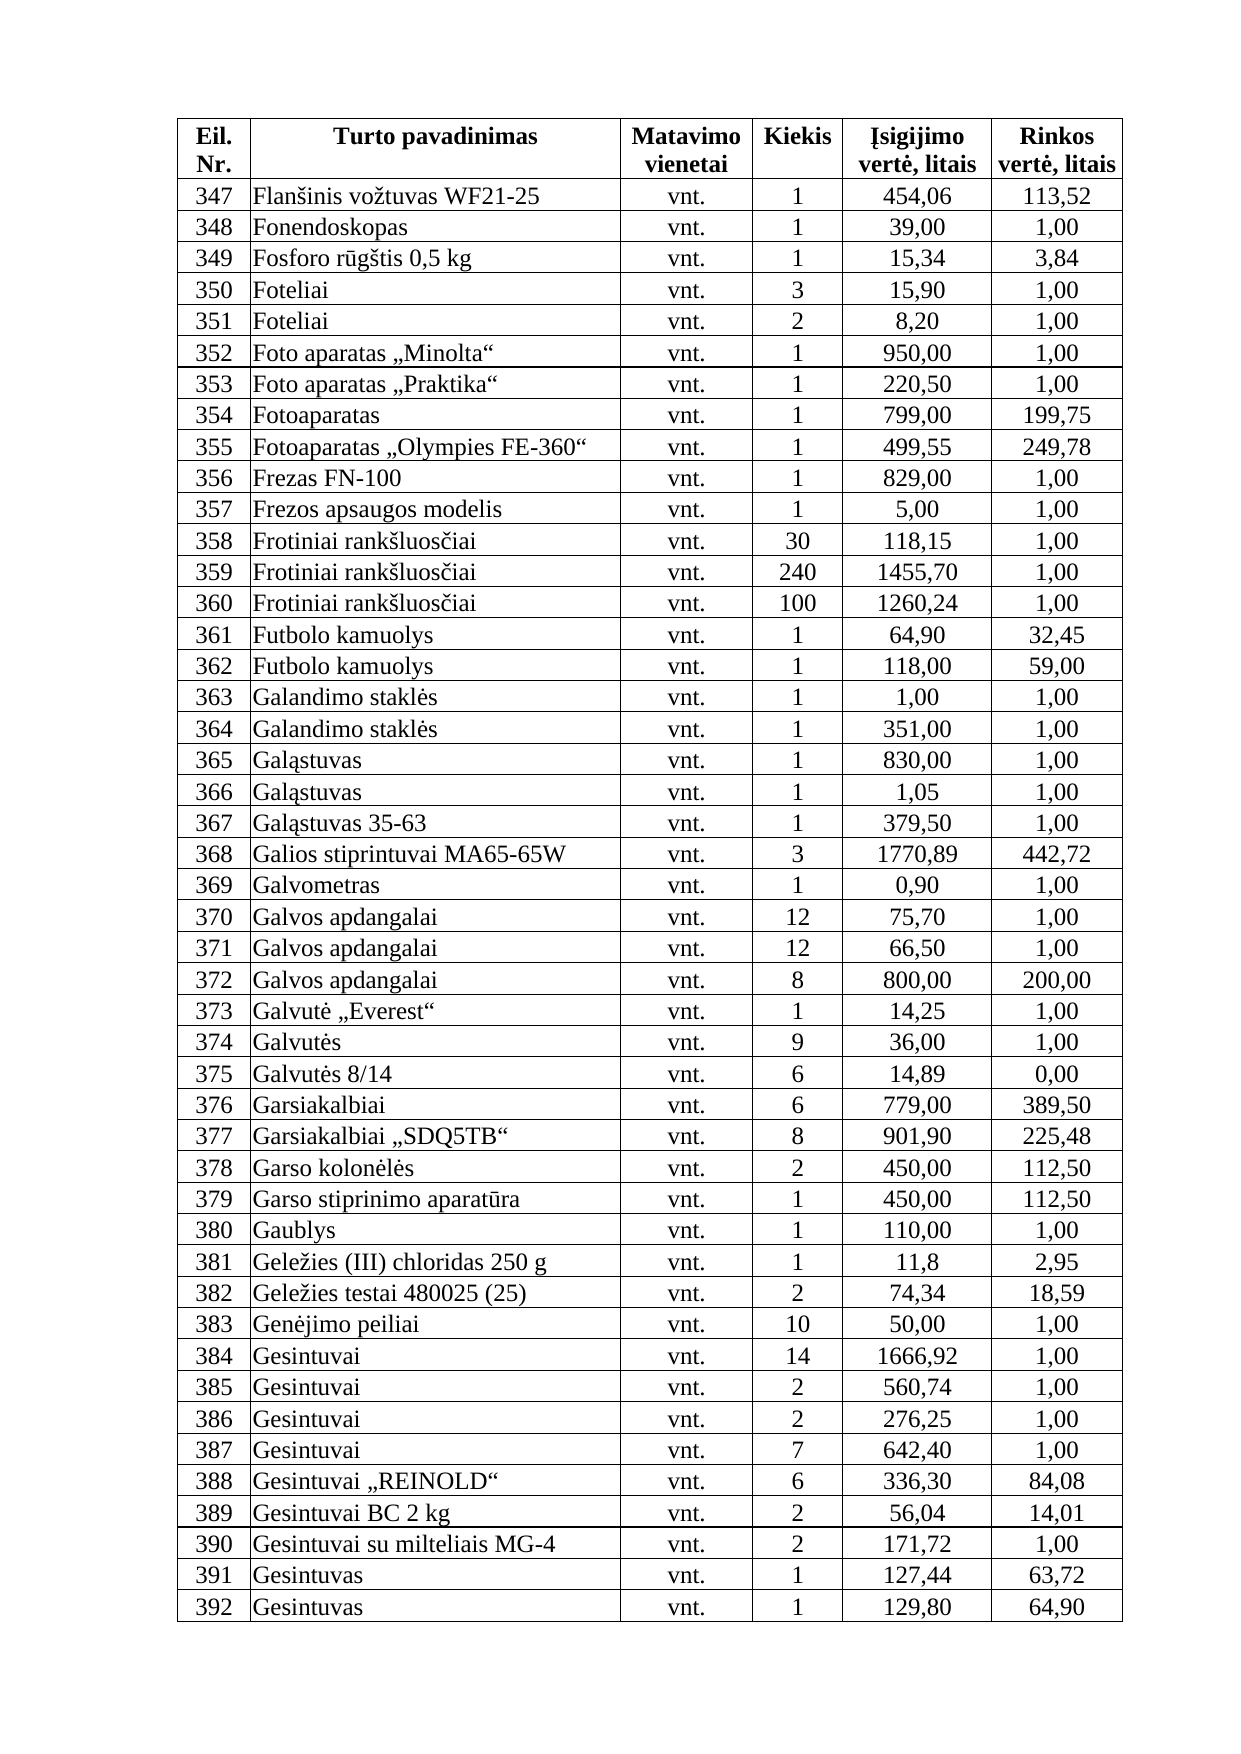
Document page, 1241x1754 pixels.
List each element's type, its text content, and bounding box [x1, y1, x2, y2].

table_cell Fonendoskopas [251, 211, 620, 241]
table_cell Gesintuvai [251, 1402, 620, 1432]
table_cell 369 [178, 869, 250, 899]
table_cell 127,44 [843, 1559, 991, 1589]
table_cell 1 [753, 336, 842, 366]
table_cell 1 [753, 618, 842, 648]
table_cell vnt. [621, 242, 752, 272]
table_header Turto pavadinimas [251, 119, 620, 178]
table_cell 376 [178, 1089, 250, 1119]
table_cell 1 [753, 368, 842, 398]
table_cell 1 [753, 712, 842, 743]
table_cell vnt. [621, 524, 752, 554]
table_cell 10 [753, 1308, 842, 1338]
table_cell 800,00 [843, 963, 991, 993]
table_cell 387 [178, 1434, 250, 1464]
table_header Kiekis [753, 119, 842, 178]
table_cell 392 [178, 1590, 250, 1621]
table_cell Flanšinis vožtuvas WF21-25 [251, 179, 620, 209]
table_cell 3 [753, 838, 842, 868]
table_cell 75,70 [843, 900, 991, 931]
table_cell 6 [753, 1057, 842, 1087]
table_cell Gesintuvai [251, 1371, 620, 1401]
table_cell 100 [753, 587, 842, 617]
table_cell 1,00 [992, 1026, 1122, 1056]
table_cell 240 [753, 556, 842, 586]
table_cell 1,00 [992, 461, 1122, 492]
table_cell 1,00 [843, 681, 991, 711]
table_cell 66,50 [843, 932, 991, 962]
table_cell 8,20 [843, 305, 991, 335]
table_cell 365 [178, 744, 250, 774]
table_cell vnt. [621, 1151, 752, 1182]
table_cell Galvutės [251, 1026, 620, 1056]
table_cell 1 [753, 399, 842, 429]
table_cell vnt. [621, 618, 752, 648]
table_cell Fotoaparatas [251, 399, 620, 429]
table_cell 129,80 [843, 1590, 991, 1621]
table_cell vnt. [621, 1120, 752, 1150]
table_cell 356 [178, 461, 250, 492]
table_cell Gesintuvai BC 2 kg [251, 1496, 620, 1526]
table_cell Foto aparatas „Praktika“ [251, 368, 620, 398]
table_cell vnt. [621, 1496, 752, 1526]
table_header Matavimo vienetai [621, 119, 752, 178]
table_cell 112,50 [992, 1183, 1122, 1213]
table_cell Galvos apdangalai [251, 900, 620, 931]
table_cell 1,00 [992, 806, 1122, 837]
table_cell 361 [178, 618, 250, 648]
table_cell Foto aparatas „Minolta“ [251, 336, 620, 366]
table_cell 499,55 [843, 430, 991, 460]
table_cell 350 [178, 273, 250, 304]
table_cell 1,00 [992, 775, 1122, 805]
table_cell 220,50 [843, 368, 991, 398]
table_cell 1,00 [992, 587, 1122, 617]
table_cell 1 [753, 775, 842, 805]
table_cell 1 [753, 211, 842, 241]
table_cell 378 [178, 1151, 250, 1182]
table_cell 2 [753, 1402, 842, 1432]
table_cell Galąstuvas 35-63 [251, 806, 620, 837]
table_cell 2 [753, 1528, 842, 1558]
table_cell Futbolo kamuolys [251, 618, 620, 648]
table_cell 2,95 [992, 1245, 1122, 1276]
table_cell Gesintuvai su milteliais MG-4 [251, 1528, 620, 1558]
table_cell vnt. [621, 744, 752, 774]
table_cell 367 [178, 806, 250, 837]
table_cell Geležies testai 480025 (25) [251, 1277, 620, 1307]
table_cell 368 [178, 838, 250, 868]
table_cell vnt. [621, 211, 752, 241]
table_cell 2 [753, 1277, 842, 1307]
table_cell 1,00 [992, 712, 1122, 743]
table_cell 59,00 [992, 650, 1122, 680]
table_cell 200,00 [992, 963, 1122, 993]
table_cell 1 [753, 430, 842, 460]
table_cell Garsiakalbiai [251, 1089, 620, 1119]
table_cell 354 [178, 399, 250, 429]
table_cell 830,00 [843, 744, 991, 774]
table_cell 32,45 [992, 618, 1122, 648]
table_cell 0,00 [992, 1057, 1122, 1087]
table_cell 454,06 [843, 179, 991, 209]
table_cell 359 [178, 556, 250, 586]
table_cell 14,01 [992, 1496, 1122, 1526]
table_cell Geležies (III) chloridas 250 g [251, 1245, 620, 1276]
table_cell 8 [753, 1120, 842, 1150]
table_cell Gesintuvas [251, 1559, 620, 1589]
table_cell 389 [178, 1496, 250, 1526]
table_cell 1 [753, 681, 842, 711]
table_cell vnt. [621, 650, 752, 680]
table_cell 374 [178, 1026, 250, 1056]
table_cell vnt. [621, 806, 752, 837]
table_cell 14 [753, 1339, 842, 1370]
table_cell 642,40 [843, 1434, 991, 1464]
table_cell vnt. [621, 775, 752, 805]
table_cell 390 [178, 1528, 250, 1558]
table_cell Gaublys [251, 1214, 620, 1244]
table_cell 382 [178, 1277, 250, 1307]
table_cell 1,00 [992, 305, 1122, 335]
table_cell vnt. [621, 1559, 752, 1589]
table_cell vnt. [621, 1089, 752, 1119]
table_cell 799,00 [843, 399, 991, 429]
table_cell 12 [753, 900, 842, 931]
table_cell 349 [178, 242, 250, 272]
table_cell 7 [753, 1434, 842, 1464]
table_cell 351,00 [843, 712, 991, 743]
table_cell 1 [753, 806, 842, 837]
table_cell 1,00 [992, 368, 1122, 398]
table_cell Garso stiprinimo aparatūra [251, 1183, 620, 1213]
table_cell 1666,92 [843, 1339, 991, 1370]
table_cell 39,00 [843, 211, 991, 241]
table_cell Garso kolonėlės [251, 1151, 620, 1182]
table_cell Gesintuvai [251, 1434, 620, 1464]
table_cell vnt. [621, 1308, 752, 1338]
table_cell 1,05 [843, 775, 991, 805]
table_cell 379 [178, 1183, 250, 1213]
table_cell vnt. [621, 179, 752, 209]
table_cell 1,00 [992, 900, 1122, 931]
table_cell 1,00 [992, 1402, 1122, 1432]
table_cell 364 [178, 712, 250, 743]
table_cell 3 [753, 273, 842, 304]
table_cell vnt. [621, 1214, 752, 1244]
table_cell 1 [753, 493, 842, 523]
table_cell 1 [753, 995, 842, 1025]
table_cell 15,90 [843, 273, 991, 304]
table_cell 14,25 [843, 995, 991, 1025]
table_cell 84,08 [992, 1465, 1122, 1495]
table_cell 14,89 [843, 1057, 991, 1087]
table_cell 2 [753, 1371, 842, 1401]
table_cell 1,00 [992, 744, 1122, 774]
table_cell 113,52 [992, 179, 1122, 209]
table_cell 1 [753, 1214, 842, 1244]
table_cell 3,84 [992, 242, 1122, 272]
table_cell 372 [178, 963, 250, 993]
table_cell 2 [753, 305, 842, 335]
table_cell vnt. [621, 1245, 752, 1276]
table_cell 171,72 [843, 1528, 991, 1558]
table_cell Galąstuvas [251, 775, 620, 805]
table_cell 6 [753, 1089, 842, 1119]
table_cell vnt. [621, 556, 752, 586]
table_cell vnt. [621, 336, 752, 366]
table_cell 388 [178, 1465, 250, 1495]
table_cell 64,90 [992, 1590, 1122, 1621]
table_cell 375 [178, 1057, 250, 1087]
table_cell 276,25 [843, 1402, 991, 1432]
table_cell vnt. [621, 995, 752, 1025]
table_cell 1 [753, 869, 842, 899]
table_cell 336,30 [843, 1465, 991, 1495]
table_cell 1,00 [992, 1371, 1122, 1401]
table_cell Galvos apdangalai [251, 932, 620, 962]
table_cell 1 [753, 1245, 842, 1276]
table_cell 1,00 [992, 869, 1122, 899]
table_cell Galvutė „Everest“ [251, 995, 620, 1025]
table_cell 366 [178, 775, 250, 805]
table_cell 0,90 [843, 869, 991, 899]
table_cell 30 [753, 524, 842, 554]
table_cell vnt. [621, 1277, 752, 1307]
table_cell 1 [753, 179, 842, 209]
table_cell vnt. [621, 1465, 752, 1495]
table_cell 450,00 [843, 1183, 991, 1213]
table_cell 1,00 [992, 211, 1122, 241]
table_cell vnt. [621, 273, 752, 304]
table_cell 362 [178, 650, 250, 680]
table_cell Gesintuvai [251, 1339, 620, 1370]
table_cell Frotiniai rankšluosčiai [251, 587, 620, 617]
table_cell Foteliai [251, 273, 620, 304]
table_cell Futbolo kamuolys [251, 650, 620, 680]
table_cell 50,00 [843, 1308, 991, 1338]
table_cell Foteliai [251, 305, 620, 335]
table_cell vnt. [621, 461, 752, 492]
table_cell 357 [178, 493, 250, 523]
table_cell Galvometras [251, 869, 620, 899]
table_cell vnt. [621, 869, 752, 899]
table_cell 1770,89 [843, 838, 991, 868]
table_cell 355 [178, 430, 250, 460]
table_cell Galąstuvas [251, 744, 620, 774]
table_cell 1 [753, 1590, 842, 1621]
table_cell vnt. [621, 900, 752, 931]
table_cell 5,00 [843, 493, 991, 523]
table_cell 1 [753, 242, 842, 272]
table_header Eil. Nr. [178, 119, 250, 178]
table_cell 383 [178, 1308, 250, 1338]
table_cell vnt. [621, 430, 752, 460]
table_cell 1 [753, 744, 842, 774]
table_cell 1,00 [992, 524, 1122, 554]
table_cell 352 [178, 336, 250, 366]
table_cell 18,59 [992, 1277, 1122, 1307]
table_cell vnt. [621, 1339, 752, 1370]
table_cell vnt. [621, 399, 752, 429]
table_cell 379,50 [843, 806, 991, 837]
table_cell 74,34 [843, 1277, 991, 1307]
table_cell vnt. [621, 1183, 752, 1213]
table_cell 370 [178, 900, 250, 931]
table_cell 901,90 [843, 1120, 991, 1150]
table_cell 1 [753, 1559, 842, 1589]
table_cell 950,00 [843, 336, 991, 366]
table_cell 1,00 [992, 556, 1122, 586]
table_cell 353 [178, 368, 250, 398]
table_header Įsigijimo vertė, litais [843, 119, 991, 178]
table_cell Frotiniai rankšluosčiai [251, 524, 620, 554]
table_cell 1,00 [992, 493, 1122, 523]
table_cell 199,75 [992, 399, 1122, 429]
table_cell 363 [178, 681, 250, 711]
table_cell 371 [178, 932, 250, 962]
table_cell 377 [178, 1120, 250, 1150]
table_cell Gesintuvai „REINOLD“ [251, 1465, 620, 1495]
table_cell vnt. [621, 368, 752, 398]
table_cell 1,00 [992, 273, 1122, 304]
table_cell 360 [178, 587, 250, 617]
table_cell 450,00 [843, 1151, 991, 1182]
table_cell 1,00 [992, 1434, 1122, 1464]
table_cell 1,00 [992, 336, 1122, 366]
table_cell Garsiakalbiai „SDQ5TB“ [251, 1120, 620, 1150]
table_cell 225,48 [992, 1120, 1122, 1150]
table_cell 1 [753, 461, 842, 492]
table_cell vnt. [621, 493, 752, 523]
table_cell 348 [178, 211, 250, 241]
table_cell vnt. [621, 963, 752, 993]
table_cell 389,50 [992, 1089, 1122, 1119]
table_cell 12 [753, 932, 842, 962]
table_cell vnt. [621, 1402, 752, 1432]
table_cell Galvos apdangalai [251, 963, 620, 993]
table_cell 1,00 [992, 1308, 1122, 1338]
table_cell 2 [753, 1496, 842, 1526]
table_cell vnt. [621, 1528, 752, 1558]
table_cell 2 [753, 1151, 842, 1182]
table_cell vnt. [621, 1026, 752, 1056]
table_cell 385 [178, 1371, 250, 1401]
table_cell vnt. [621, 932, 752, 962]
table_cell 1 [753, 650, 842, 680]
table_cell 373 [178, 995, 250, 1025]
table_cell 1,00 [992, 1214, 1122, 1244]
table_cell vnt. [621, 681, 752, 711]
table_cell vnt. [621, 1434, 752, 1464]
table_cell 386 [178, 1402, 250, 1432]
table_cell Galandimo staklės [251, 681, 620, 711]
table_cell Frotiniai rankšluosčiai [251, 556, 620, 586]
table_cell Galvutės 8/14 [251, 1057, 620, 1087]
table_cell vnt. [621, 838, 752, 868]
table_cell 36,00 [843, 1026, 991, 1056]
table_cell vnt. [621, 1371, 752, 1401]
table_cell Galandimo staklės [251, 712, 620, 743]
table_cell Fosforo rūgštis 0,5 kg [251, 242, 620, 272]
table_cell 63,72 [992, 1559, 1122, 1589]
table_cell 442,72 [992, 838, 1122, 868]
table_cell 118,15 [843, 524, 991, 554]
table_cell Fotoaparatas „Olympies FE-360“ [251, 430, 620, 460]
table_cell 1260,24 [843, 587, 991, 617]
table_cell Frezas FN-100 [251, 461, 620, 492]
table_cell 15,34 [843, 242, 991, 272]
table_cell 1,00 [992, 1339, 1122, 1370]
table_cell 381 [178, 1245, 250, 1276]
table_cell 380 [178, 1214, 250, 1244]
table_cell Gesintuvas [251, 1590, 620, 1621]
table_cell vnt. [621, 1590, 752, 1621]
table_cell 64,90 [843, 618, 991, 648]
table_cell 1,00 [992, 995, 1122, 1025]
table_cell 347 [178, 179, 250, 209]
table_cell 8 [753, 963, 842, 993]
table_cell 384 [178, 1339, 250, 1370]
table_cell Genėjimo peiliai [251, 1308, 620, 1338]
table_cell vnt. [621, 305, 752, 335]
table_cell 1,00 [992, 1528, 1122, 1558]
table_cell vnt. [621, 587, 752, 617]
table_cell 11,8 [843, 1245, 991, 1276]
table_header Rinkos vertė, litais [992, 119, 1122, 178]
table_cell 118,00 [843, 650, 991, 680]
table_cell 829,00 [843, 461, 991, 492]
table_cell 9 [753, 1026, 842, 1056]
table_cell 1,00 [992, 681, 1122, 711]
table_cell 391 [178, 1559, 250, 1589]
table_cell Galios stiprintuvai MA65-65W [251, 838, 620, 868]
table_cell 1455,70 [843, 556, 991, 586]
table_cell 112,50 [992, 1151, 1122, 1182]
table_cell vnt. [621, 1057, 752, 1087]
table_cell 1,00 [992, 932, 1122, 962]
table_cell 351 [178, 305, 250, 335]
table_cell 6 [753, 1465, 842, 1495]
table_cell 56,04 [843, 1496, 991, 1526]
table_cell 358 [178, 524, 250, 554]
table_cell vnt. [621, 712, 752, 743]
table_cell 779,00 [843, 1089, 991, 1119]
table_cell 110,00 [843, 1214, 991, 1244]
table_cell 249,78 [992, 430, 1122, 460]
table_cell Frezos apsaugos modelis [251, 493, 620, 523]
table_cell 1 [753, 1183, 842, 1213]
table_cell 560,74 [843, 1371, 991, 1401]
